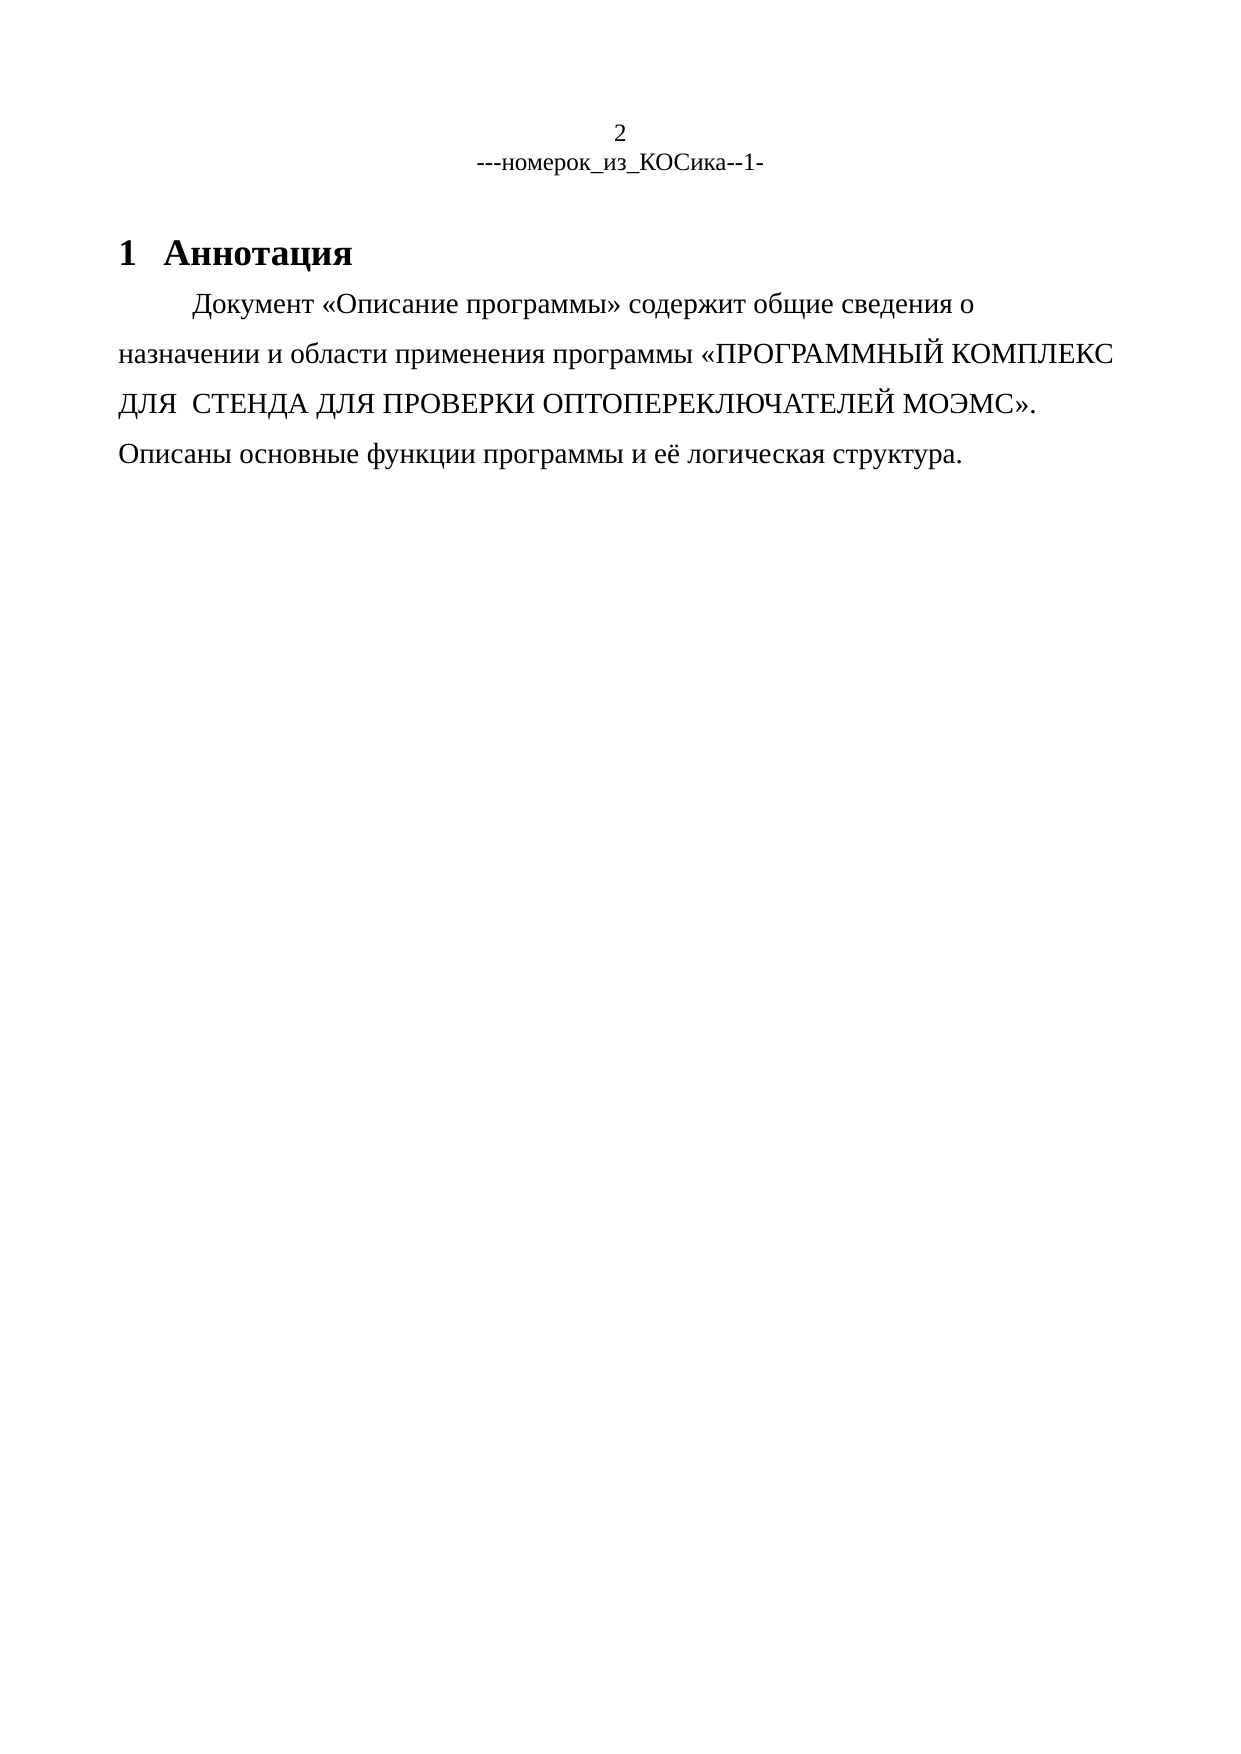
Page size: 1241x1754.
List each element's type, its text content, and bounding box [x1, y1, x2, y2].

subtitle Аннотация [118, 230, 1122, 273]
text Документ «Описание программы» содержит общие сведения о назначении и области применения программы «ПРОГРАММНЫЙ КОМПЛЕКС ДЛЯ СТЕНДА ДЛЯ ПРОВЕРКИ ОПТОПЕРЕКЛЮЧАТЕЛЕЙ МОЭМС». Описаны основные функции программы и её логическая структура. [118, 286, 1122, 470]
